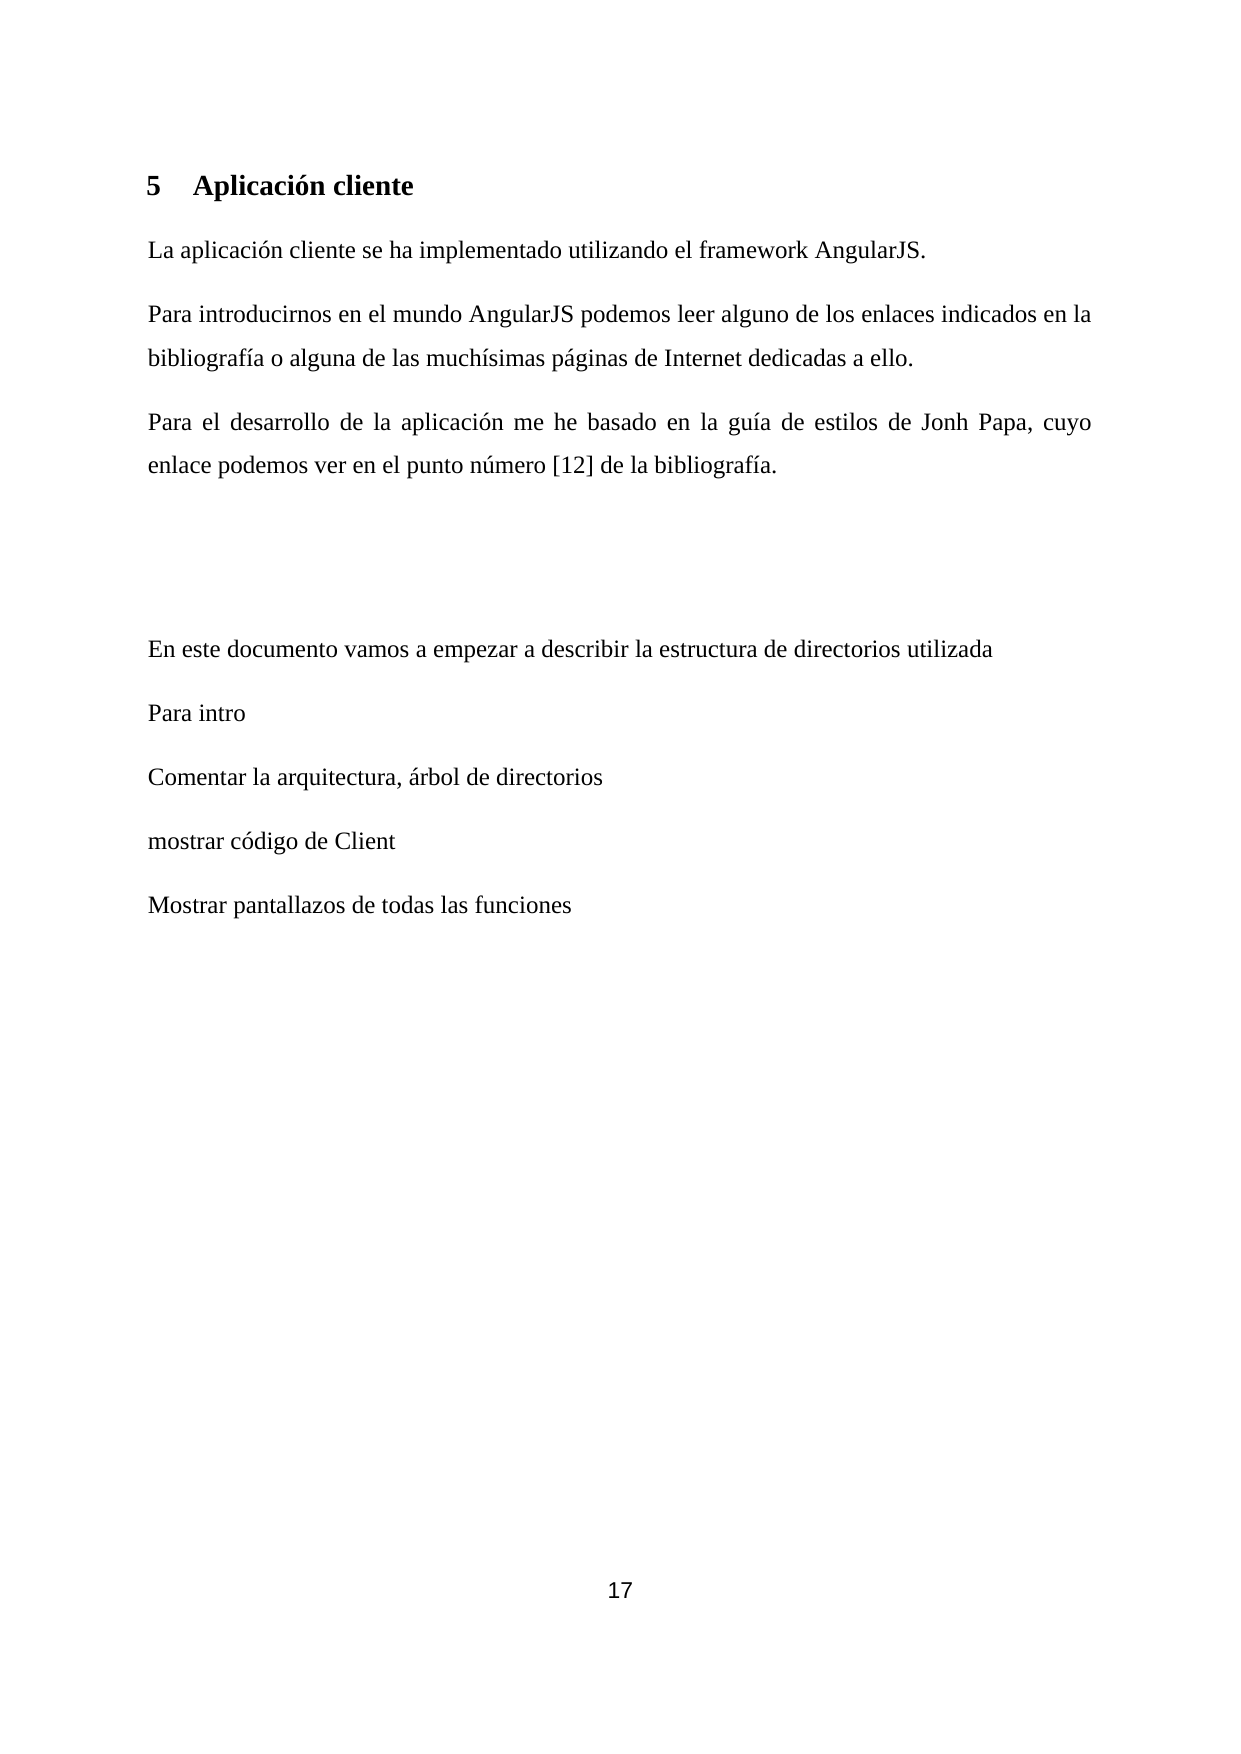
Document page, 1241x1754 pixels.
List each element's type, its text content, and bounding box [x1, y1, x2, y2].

text Para intro [148, 698, 1093, 727]
text Para el desarrollo de la aplicación me he basado en la guía de estilos de Jonh Papa, cuyo enlace podemos ver en el punto número [12] de la bibliografía. [148, 407, 1093, 478]
text La aplicación cliente se ha implementado utilizando el framework AngularJS. [148, 236, 1093, 264]
text Para introducirnos en el mundo AngularJS podemos leer alguno de los enlaces indicados en la bibliografía o alguna de las muchísimas páginas de Internet dedicadas a ello. [148, 299, 1093, 371]
text Mostrar pantallazos de todas las funciones [148, 890, 1093, 919]
text Comentar la arquitectura, árbol de directorios [148, 762, 1093, 791]
text mostrar código de Client [148, 826, 1093, 855]
text En este documento vamos a empezar a describir la estructura de directorios utilizada [148, 634, 1093, 663]
subtitle Aplicación cliente [139, 168, 1093, 202]
